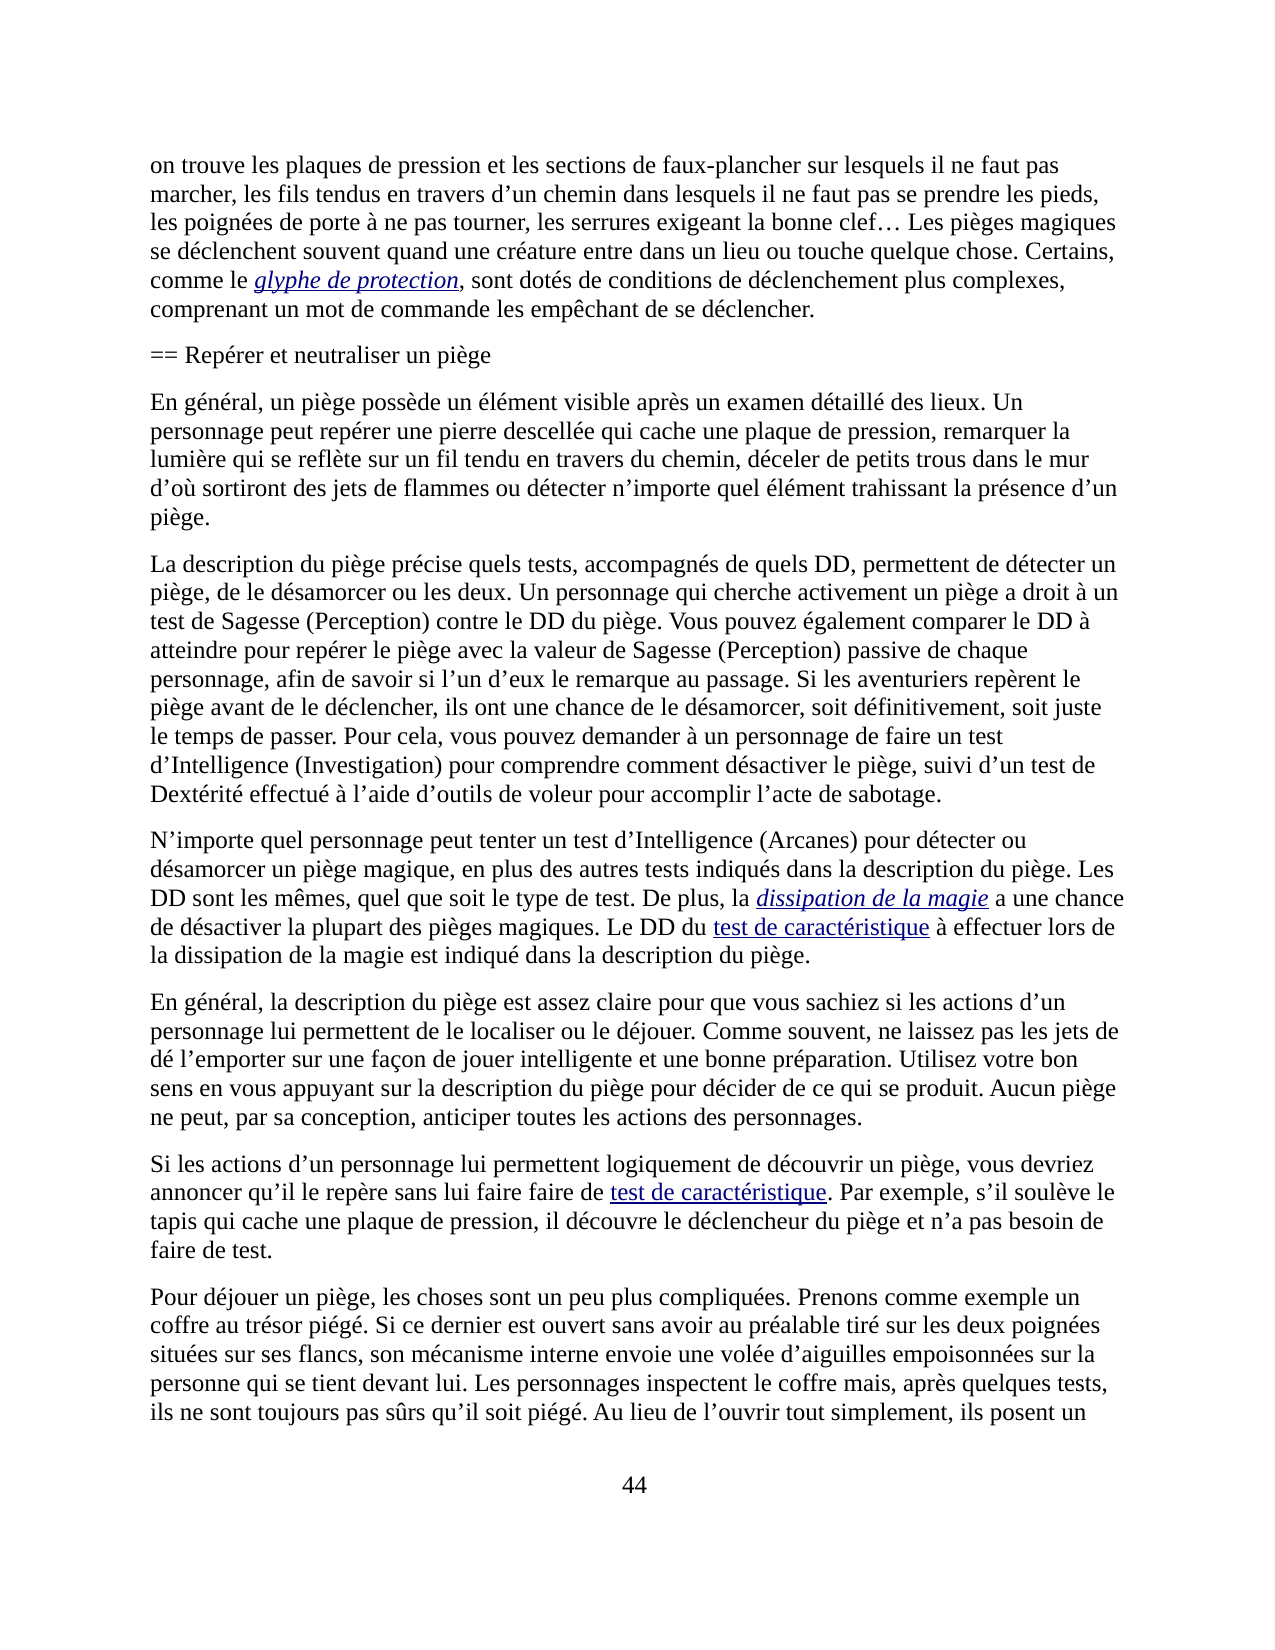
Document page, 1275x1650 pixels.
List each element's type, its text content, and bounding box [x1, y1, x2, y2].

text == Repérer et neutraliser un piège [150, 340, 1125, 369]
text Pour déjouer un piège, les choses sont un peu plus compliquées. Prenons comme exemple un coffre au trésor piégé. Si ce dernier est ouvert sans avoir au préalable tiré sur les deux poignées situées sur ses flancs, son mécanisme interne envoie une volée d’aiguilles empoisonnées sur la personne qui se tient devant lui. Les personnages inspectent le coffre mais, après quelques tests, ils ne sont toujours pas sûrs qu’il soit piégé. Au lieu de l’ouvrir tout simplement, ils posent un [150, 1282, 1125, 1425]
text En général, un piège possède un élément visible après un examen détaillé des lieux. Un personnage peut repérer une pierre descellée qui cache une plaque de pression, remarquer la lumière qui se reflète sur un fil tendu en travers du chemin, déceler de petits trous dans le mur d’où sortiront des jets de flammes ou détecter n’importe quel élément trahissant la présence d’un piège. [150, 387, 1125, 531]
text on trouve les plaques de pression et les sections de faux-plancher sur lesquels il ne faut pas marcher, les fils tendus en travers d’un chemin dans lesquels il ne faut pas se prendre les pieds, les poignées de porte à ne pas tourner, les serrures exigeant la bonne clef…​ Les pièges magiques se déclenchent souvent quand une créature entre dans un lieu ou touche quelque chose. Certains, comme le glyphe de protection, sont dotés de conditions de déclenchement plus complexes, comprenant un mot de commande les empêchant de se déclencher. [150, 150, 1125, 322]
text En général, la description du piège est assez claire pour que vous sachiez si les actions d’un personnage lui permettent de le localiser ou le déjouer. Comme souvent, ne laissez pas les jets de dé l’emporter sur une façon de jouer intelligente et une bonne préparation. Utilisez votre bon sens en vous appuyant sur la description du piège pour décider de ce qui se produit. Aucun piège ne peut, par sa conception, anticiper toutes les actions des personnages. [150, 987, 1125, 1131]
text N’importe quel personnage peut tenter un test d’Intelligence (Arcanes) pour détecter ou désamorcer un piège magique, en plus des autres tests indiqués dans la description du piège. Les DD sont les mêmes, quel que soit le type de test. De plus, la dissipation de la magie a une chance de désactiver la plupart des pièges magiques. Le DD du test de caractéristique à effectuer lors de la dissipation de la magie est indiqué dans la description du piège. [150, 825, 1125, 969]
text La description du piège précise quels tests, accompagnés de quels DD, permettent de détecter un piège, de le désamorcer ou les deux. Un personnage qui cherche activement un piège a droit à un test de Sagesse (Perception) contre le DD du piège. Vous pouvez également comparer le DD à atteindre pour repérer le piège avec la valeur de Sagesse (Perception) passive de chaque personnage, afin de savoir si l’un d’eux le remarque au passage. Si les aventuriers repèrent le piège avant de le déclencher, ils ont une chance de le désamorcer, soit définitivement, soit juste le temps de passer. Pour cela, vous pouvez demander à un personnage de faire un test d’Intelligence (Investigation) pour comprendre comment désactiver le piège, suivi d’un test de Dextérité effectué à l’aide d’outils de voleur pour accomplir l’acte de sabotage. [150, 549, 1125, 807]
text Si les actions d’un personnage lui permettent logiquement de découvrir un piège, vous devriez annoncer qu’il le repère sans lui faire faire de test de caractéristique. Par exemple, s’il soulève le tapis qui cache une plaque de pression, il découvre le déclencheur du piège et n’a pas besoin de faire de test. [150, 1149, 1125, 1264]
